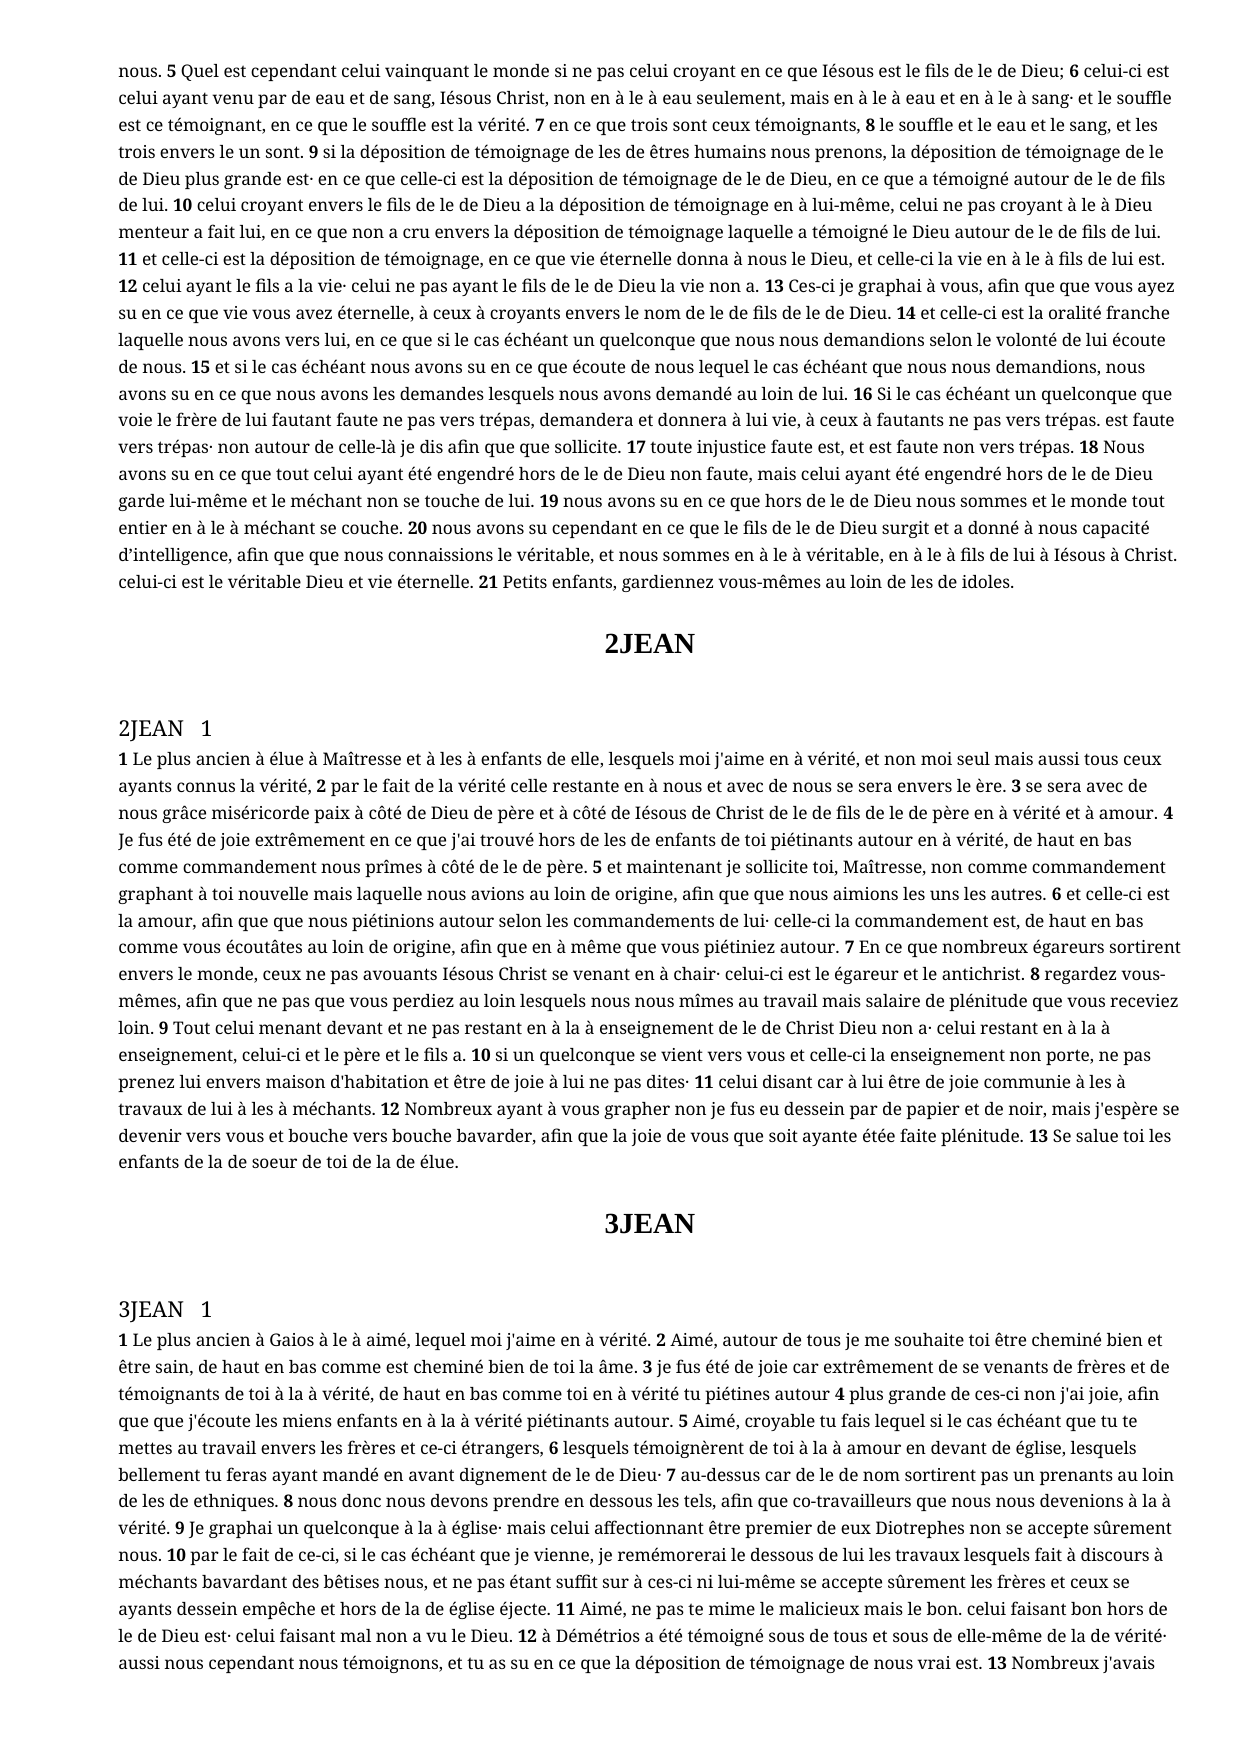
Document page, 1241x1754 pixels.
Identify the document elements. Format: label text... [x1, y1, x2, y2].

text 3JEAN 1 [118, 1294, 1181, 1324]
text 2JEAN 1 [118, 713, 1181, 743]
subtitle 3JEAN [118, 1207, 1181, 1240]
text 1 Le plus ancien à élue à Maîtresse et à les à enfants de elle, lesquels moi j'aime en à vérité, et non moi seul mais aussi tous ceux ayants connus la vérité, 2 par le fait de la vérité celle restante en à nous et avec de nous se sera envers le ère. 3 se sera avec de nous grâce miséricorde paix à côté de Dieu de père et à côté de Iésous de Christ de le de fils de le de père en à vérité et à amour. 4 Je fus été de joie extrêmement en ce que j'ai trouvé hors de les de enfants de toi piétinants autour en à vérité, de haut en bas comme commandement nous prîmes à côté de le de père. 5 et maintenant je sollicite toi, Maîtresse, non comme commandement graphant à toi nouvelle mais laquelle nous avions au loin de origine, afin que que nous aimions les uns les autres. 6 et celle-ci est la amour, afin que que nous piétinions autour selon les commandements de lui· celle-ci la commandement est, de haut en bas comme vous écoutâtes au loin de origine, afin que en à même que vous piétiniez autour. 7 En ce que nombreux égareurs sortirent envers le monde, ceux ne pas avouants Iésous Christ se venant en à chair· celui-ci est le égareur et le antichrist. 8 regardez vous-mêmes, afin que ne pas que vous perdiez au loin lesquels nous nous mîmes au travail mais salaire de plénitude que vous receviez loin. 9 Tout celui menant devant et ne pas restant en à la à enseignement de le de Christ Dieu non a· celui restant en à la à enseignement, celui-ci et le père et le fils a. 10 si un quelconque se vient vers vous et celle-ci la enseignement non porte, ne pas prenez lui envers maison d'habitation et être de joie à lui ne pas dites· 11 celui disant car à lui être de joie communie à les à travaux de lui à les à méchants. 12 Nombreux ayant à vous grapher non je fus eu dessein par de papier et de noir, mais j'espère se devenir vers vous et bouche vers bouche bavarder, afin que la joie de vous que soit ayante étée faite plénitude. 13 Se salue toi les enfants de la de soeur de toi de la de élue. [118, 747, 1181, 1174]
subtitle 2JEAN [118, 626, 1181, 659]
text 1 Le plus ancien à Gaios à le à aimé, lequel moi j'aime en à vérité. 2 Aimé, autour de tous je me souhaite toi être cheminé bien et être sain, de haut en bas comme est cheminé bien de toi la âme. 3 je fus été de joie car extrêmement de se venants de frères et de témoignants de toi à la à vérité, de haut en bas comme toi en à vérité tu piétines autour 4 plus grande de ces-ci non j'ai joie, afin que que j'écoute les miens enfants en à la à vérité piétinants autour. 5 Aimé, croyable tu fais lequel si le cas échéant que tu te mettes au travail envers les frères et ce-ci étrangers, 6 lesquels témoignèrent de toi à la à amour en devant de église, lesquels bellement tu feras ayant mandé en avant dignement de le de Dieu· 7 au-dessus car de le de nom sortirent pas un prenants au loin de les de ethniques. 8 nous donc nous devons prendre en dessous les tels, afin que co-travailleurs que nous nous devenions à la à vérité. 9 Je graphai un quelconque à la à église· mais celui affectionnant être premier de eux Diotrephes non se accepte sûrement nous. 10 par le fait de ce-ci, si le cas échéant que je vienne, je remémorerai le dessous de lui les travaux lesquels fait à discours à méchants bavardant des bêtises nous, et ne pas étant suffit sur à ces-ci ni lui-même se accepte sûrement les frères et ceux se ayants dessein empêche et hors de la de église éjecte. 11 Aimé, ne pas te mime le malicieux mais le bon. celui faisant bon hors de le de Dieu est· celui faisant mal non a vu le Dieu. 12 à Démétrios a été témoigné sous de tous et sous de elle-même de la de vérité· aussi nous cependant nous témoignons, et tu as su en ce que la déposition de témoignage de nous vrai est. 13 Nombreux j'avais [118, 1328, 1181, 1674]
text nous. 5 Quel est cependant celui vainquant le monde si ne pas celui croyant en ce que Iésous est le fils de le de Dieu; 6 celui-ci est celui ayant venu par de eau et de sang, Iésous Christ, non en à le à eau seulement, mais en à le à eau et en à le à sang· et le souffle est ce témoignant, en ce que le souffle est la vérité. 7 en ce que trois sont ceux témoignants, 8 le souffle et le eau et le sang, et les trois envers le un sont. 9 si la déposition de témoignage de les de êtres humains nous prenons, la déposition de témoignage de le de Dieu plus grande est· en ce que celle-ci est la déposition de témoignage de le de Dieu, en ce que a témoigné autour de le de fils de lui. 10 celui croyant envers le fils de le de Dieu a la déposition de témoignage en à lui-même, celui ne pas croyant à le à Dieu menteur a fait lui, en ce que non a cru envers la déposition de témoignage laquelle a témoigné le Dieu autour de le de fils de lui. 11 et celle-ci est la déposition de témoignage, en ce que vie éternelle donna à nous le Dieu, et celle-ci la vie en à le à fils de lui est. 12 celui ayant le fils a la vie· celui ne pas ayant le fils de le de Dieu la vie non a. 13 Ces-ci je graphai à vous, afin que que vous ayez su en ce que vie vous avez éternelle, à ceux à croyants envers le nom de le de fils de le de Dieu. 14 et celle-ci est la oralité franche laquelle nous avons vers lui, en ce que si le cas échéant un quelconque que nous nous demandions selon le volonté de lui écoute de nous. 15 et si le cas échéant nous avons su en ce que écoute de nous lequel le cas échéant que nous nous demandions, nous avons su en ce que nous avons les demandes lesquels nous avons demandé au loin de lui. 16 Si le cas échéant un quelconque que voie le frère de lui fautant faute ne pas vers trépas, demandera et donnera à lui vie, à ceux à fautants ne pas vers trépas. est faute vers trépas· non autour de celle-là je dis afin que que sollicite. 17 toute injustice faute est, et est faute non vers trépas. 18 Nous avons su en ce que tout celui ayant été engendré hors de le de Dieu non faute, mais celui ayant été engendré hors de le de Dieu garde lui-même et le méchant non se touche de lui. 19 nous avons su en ce que hors de le de Dieu nous sommes et le monde tout entier en à le à méchant se couche. 20 nous avons su cependant en ce que le fils de le de Dieu surgit et a donné à nous capacité d’intelligence, afin que que nous connaissions le véritable, et nous sommes en à le à véritable, en à le à fils de lui à Iésous à Christ. celui-ci est le véritable Dieu et vie éternelle. 21 Petits enfants, gardiennez vous-mêmes au loin de les de idoles. [118, 59, 1181, 593]
